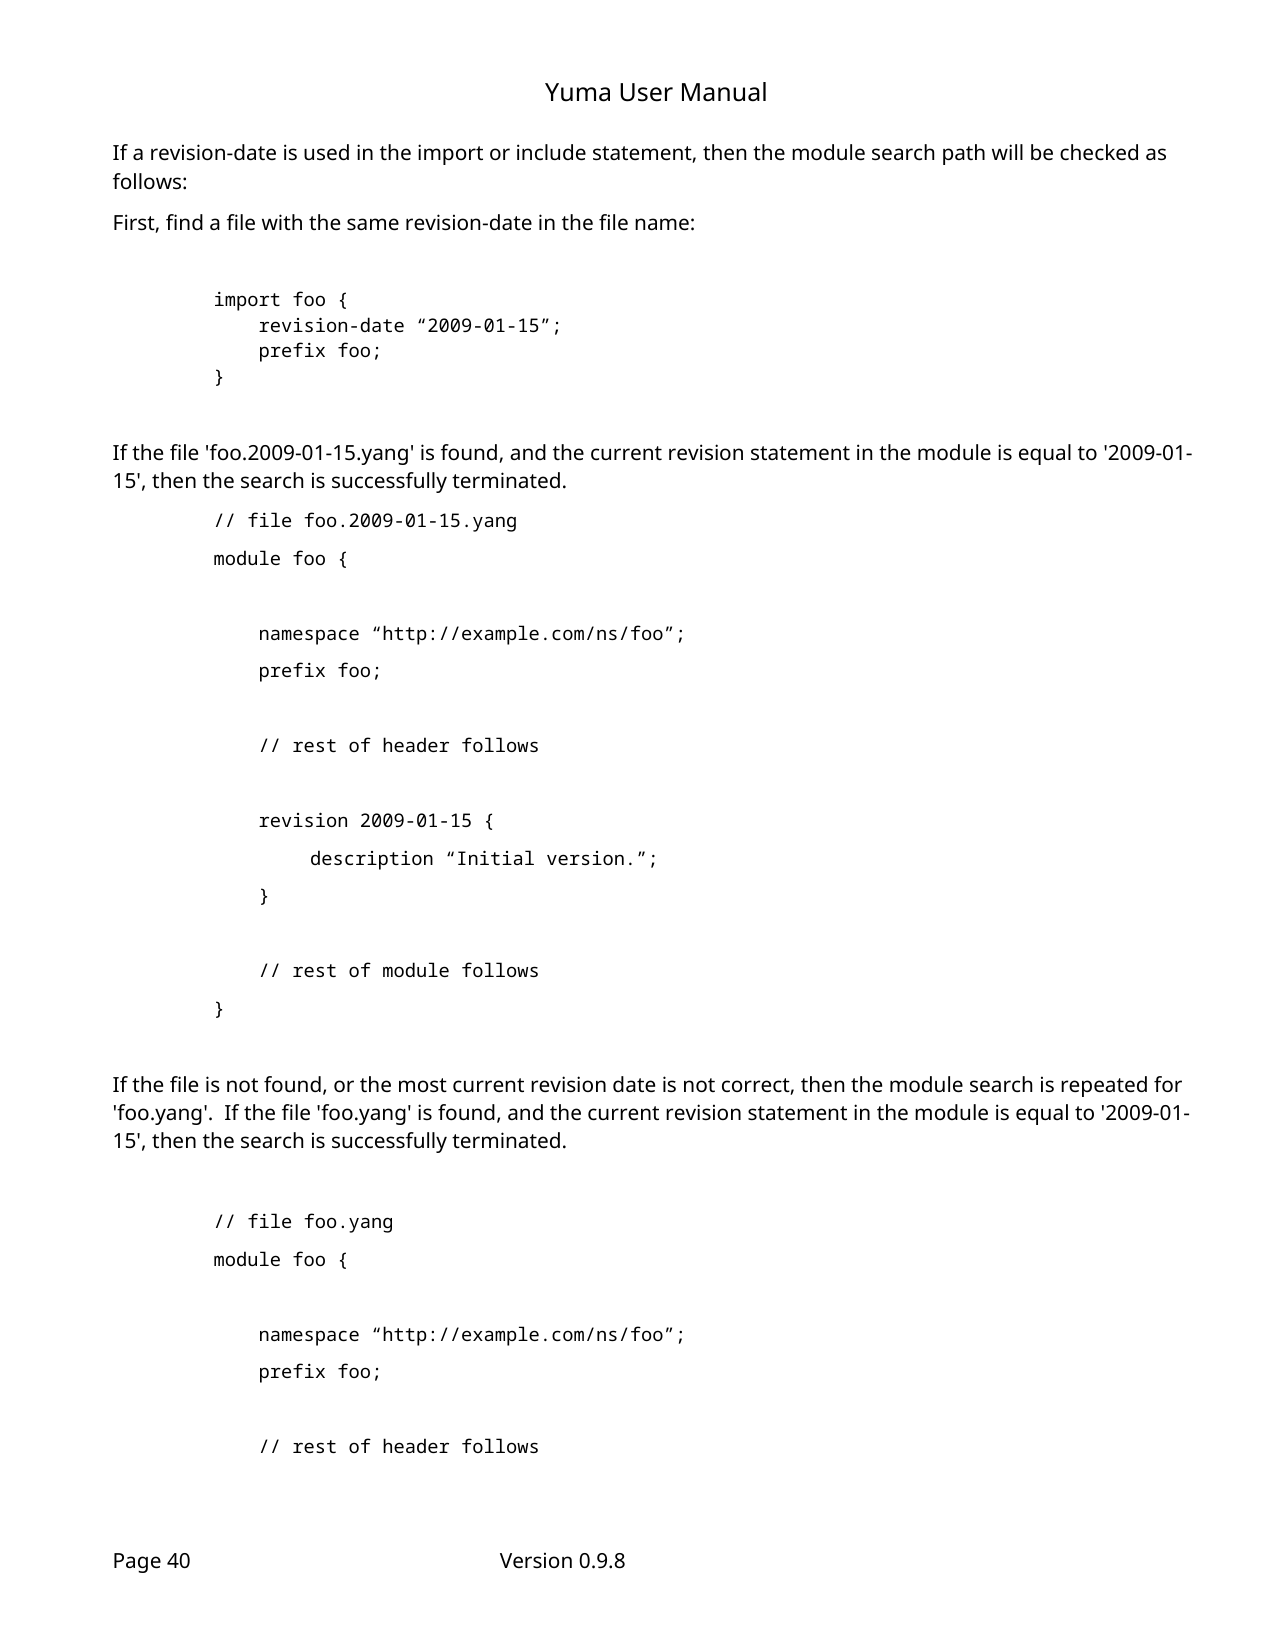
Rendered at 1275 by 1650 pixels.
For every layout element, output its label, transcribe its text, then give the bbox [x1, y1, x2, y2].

text // rest of module follows [139, 957, 1200, 983]
text namespace “http://example.com/ns/foo”; [139, 1321, 1200, 1347]
text module foo { [139, 1246, 1200, 1272]
text // rest of header follows [139, 1433, 1200, 1459]
text First, find a file with the same revision-date in the file name: [112, 208, 1200, 236]
text If the file 'foo.2009-01-15.yang' is found, and the current revision statement in the module is equal to '2009-01-15', then the search is successfully terminated. [112, 438, 1200, 495]
text import foo { revision-date “2009-01-15”; prefix foo; } [139, 286, 1200, 388]
text revision 2009-01-15 { [139, 807, 1200, 833]
text } [139, 995, 1200, 1020]
text } [139, 882, 1200, 908]
text prefix foo; [139, 657, 1200, 683]
text // file foo.yang [139, 1208, 1200, 1234]
text description “Initial version.”; [139, 845, 1200, 870]
text If the file is not found, or the most current revision date is not correct, then the module search is repeated for 'foo.yang'. If the file 'foo.yang' is found, and the current revision statement in the module is equal to '2009-01-15', then the search is successfully terminated. [112, 1070, 1200, 1155]
text // rest of header follows [139, 732, 1200, 758]
text If a revision-date is used in the import or include statement, then the module search path will be checked as follows: [112, 138, 1200, 195]
text module foo { [139, 545, 1200, 570]
text prefix foo; [139, 1358, 1200, 1384]
text // file foo.2009-01-15.yang [139, 507, 1200, 533]
text namespace “http://example.com/ns/foo”; [139, 620, 1200, 645]
